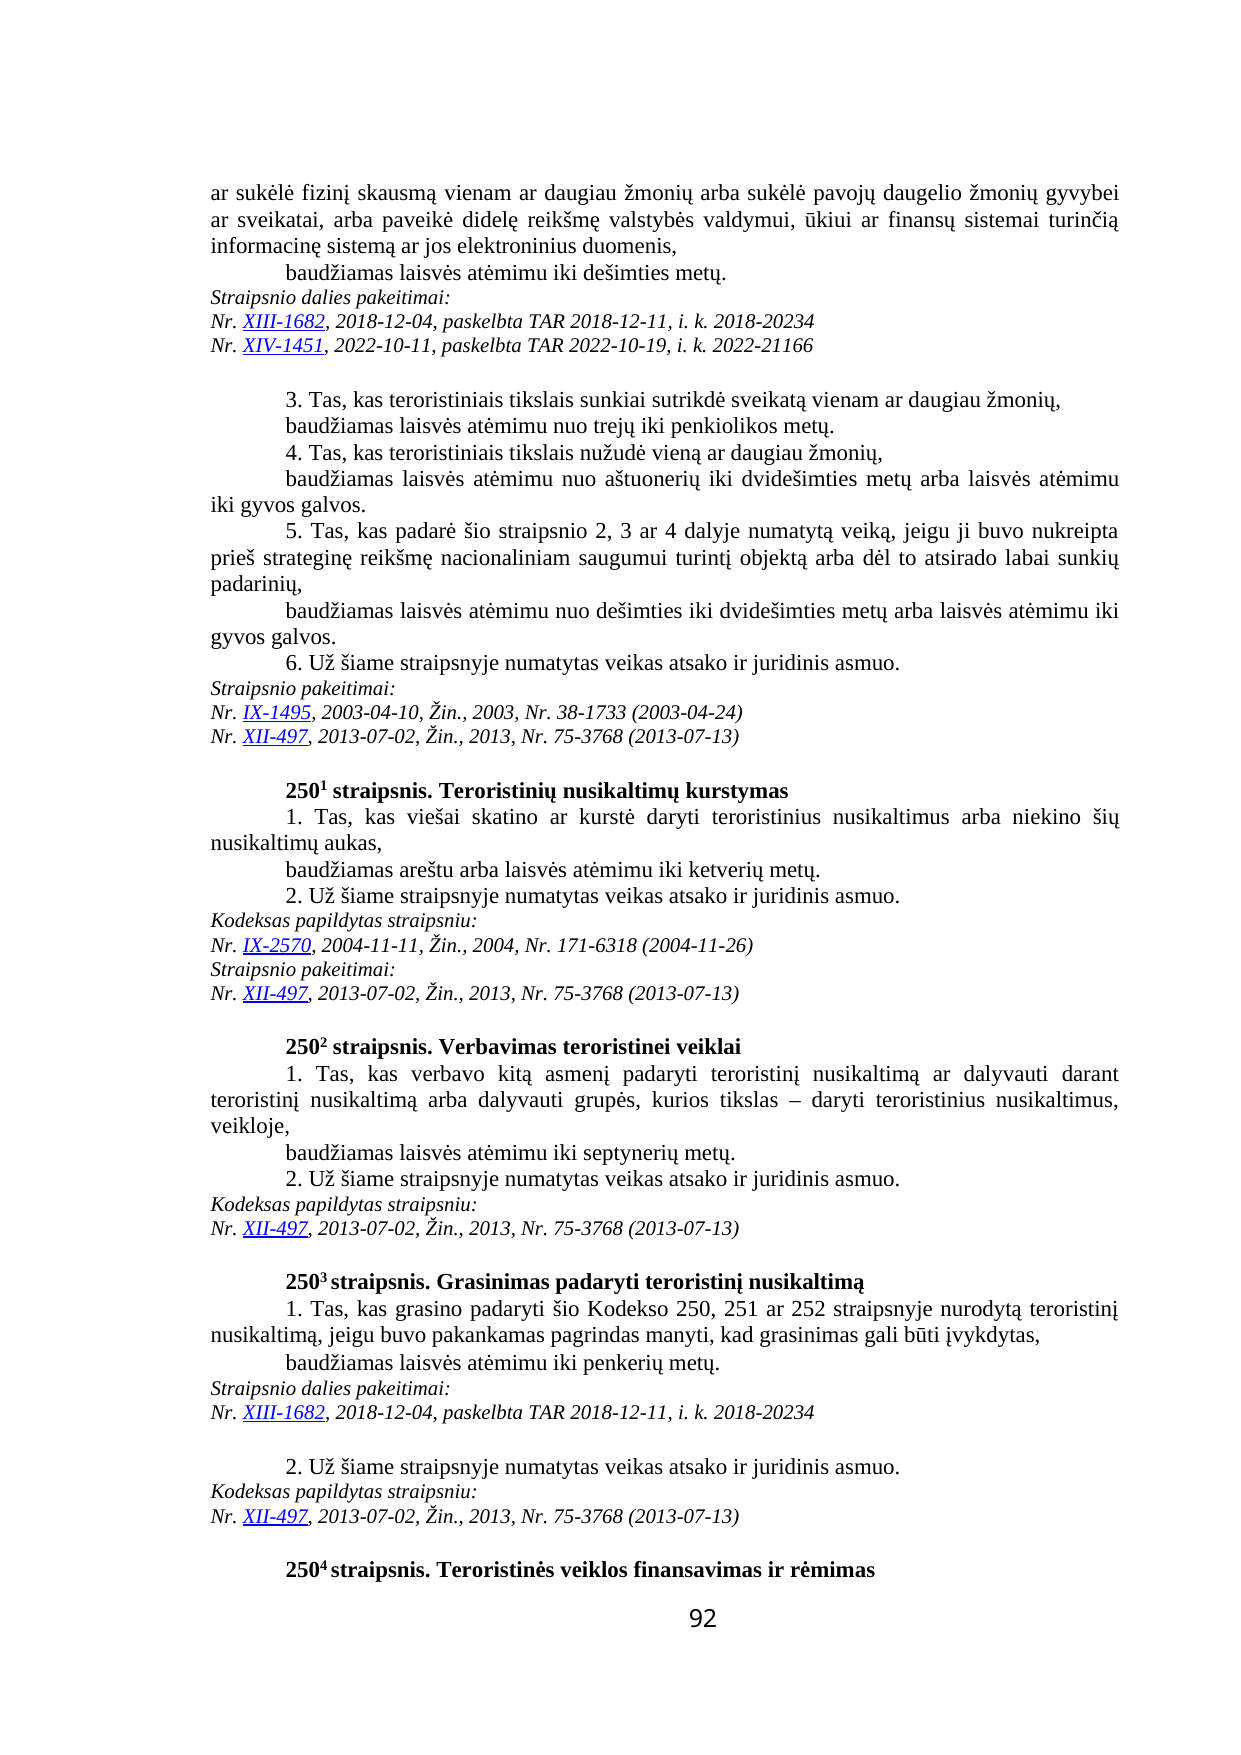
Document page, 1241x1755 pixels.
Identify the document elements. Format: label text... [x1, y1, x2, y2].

text baudžiamas laisvės atėmimu iki septynerių metų. [210, 1139, 1120, 1165]
text 6. Už šiame straipsnyje numatytas veikas atsako ir juridinis asmuo. [210, 649, 1120, 676]
text Nr. XIII-1682, 2018-12-04, paskelbta TAR 2018-12-11, i. k. 2018-20234 [210, 1400, 1120, 1424]
text Nr. XII-497, 2013-07-02, Žin., 2013, Nr. 75-3768 (2013-07-13) [210, 724, 1120, 748]
text Straipsnio pakeitimai: [210, 676, 1120, 700]
text Nr. XII-497, 2013-07-02, Žin., 2013, Nr. 75-3768 (2013-07-13) [210, 981, 1120, 1005]
text 1. Tas, kas verbavo kitą asmenį padaryti teroristinį nusikaltimą ar dalyvauti darant teroristinį nusikaltimą arba dalyvauti grupės, kurios tikslas – daryti teroristinius nusikaltimus, veikloje, [210, 1060, 1120, 1139]
text Nr. IX-2570, 2004-11-11, Žin., 2004, Nr. 171-6318 (2004-11-26) [210, 932, 1120, 957]
text Nr. IX-1495, 2003-04-10, Žin., 2003, Nr. 38-1733 (2003-04-24) [210, 700, 1120, 724]
text baudžiamas laisvės atėmimu nuo dešimties iki dvidešimties metų arba laisvės atėmimu iki gyvos galvos. [210, 597, 1120, 649]
text baudžiamas laisvės atėmimu iki dešimties metų. [210, 258, 1120, 285]
text 3. Tas, kas teroristiniais tikslais sunkiai sutrikdė sveikatą vienam ar daugiau žmonių, [210, 386, 1120, 412]
text 2. Už šiame straipsnyje numatytas veikas atsako ir juridinis asmuo. [210, 1453, 1120, 1479]
text ar sukėlė fizinį skausmą vienam ar daugiau žmonių arba sukėlė pavojų daugelio žmonių gyvybei ar sveikatai, arba paveikė didelę reikšmę valstybės valdymui, ūkiui ar finansų sistemai turinčią informacinę sistemą ar jos elektroninius duomenis, [210, 179, 1120, 258]
text Straipsnio dalies pakeitimai: [210, 1376, 1120, 1400]
text 1. Tas, kas grasino padaryti šio Kodekso 250, 251 ar 252 straipsnyje nurodytą teroristinį nusikaltimą, jeigu buvo pakankamas pagrindas manyti, kad grasinimas gali būti įvykdytas, [210, 1295, 1120, 1347]
text 2504 straipsnis. Teroristinės veiklos finansavimas ir rėmimas [210, 1556, 1120, 1583]
text Nr. XII-497, 2013-07-02, Žin., 2013, Nr. 75-3768 (2013-07-13) [210, 1503, 1120, 1528]
text 1. Tas, kas viešai skatino ar kurstė daryti teroristinius nusikaltimus arba niekino šių nusikaltimų aukas, [210, 803, 1120, 856]
text Kodeksas papildytas straipsniu: [210, 1192, 1120, 1216]
text Nr. XIII-1682, 2018-12-04, paskelbta TAR 2018-12-11, i. k. 2018-20234 [210, 309, 1120, 333]
text baudžiamas laisvės atėmimu nuo trejų iki penkiolikos metų. [210, 412, 1120, 438]
text baudžiamas areštu arba laisvės atėmimu iki ketverių metų. [210, 856, 1120, 882]
text baudžiamas laisvės atėmimu iki penkerių metų. [210, 1347, 1120, 1376]
text 5. Tas, kas padarė šio straipsnio 2, 3 ar 4 dalyje numatytą veiką, jeigu ji buvo nukreipta prieš strateginę reikšmę nacionaliniam saugumui turintį objektą arba dėl to atsirado labai sunkių padarinių, [210, 518, 1120, 597]
text 2. Už šiame straipsnyje numatytas veikas atsako ir juridinis asmuo. [210, 882, 1120, 908]
text baudžiamas laisvės atėmimu nuo aštuonerių iki dvidešimties metų arba laisvės atėmimu iki gyvos galvos. [210, 465, 1120, 518]
text 2502 straipsnis. Verbavimas teroristinei veiklai [210, 1033, 1120, 1060]
text 2503 straipsnis. Grasinimas padaryti teroristinį nusikaltimą [210, 1268, 1120, 1295]
text Straipsnio dalies pakeitimai: [210, 285, 1120, 309]
text Nr. XII-497, 2013-07-02, Žin., 2013, Nr. 75-3768 (2013-07-13) [210, 1216, 1120, 1240]
text Kodeksas papildytas straipsniu: [210, 1479, 1120, 1503]
text 2501 straipsnis. Teroristinių nusikaltimų kurstymas [210, 777, 1120, 803]
text 4. Tas, kas teroristiniais tikslais nužudė vieną ar daugiau žmonių, [210, 438, 1120, 465]
text Kodeksas papildytas straipsniu: [210, 908, 1120, 932]
text Straipsnio pakeitimai: [210, 957, 1120, 981]
text 2. Už šiame straipsnyje numatytas veikas atsako ir juridinis asmuo. [210, 1165, 1120, 1192]
text Nr. XIV-1451, 2022-10-11, paskelbta TAR 2022-10-19, i. k. 2022-21166 [210, 333, 1120, 357]
